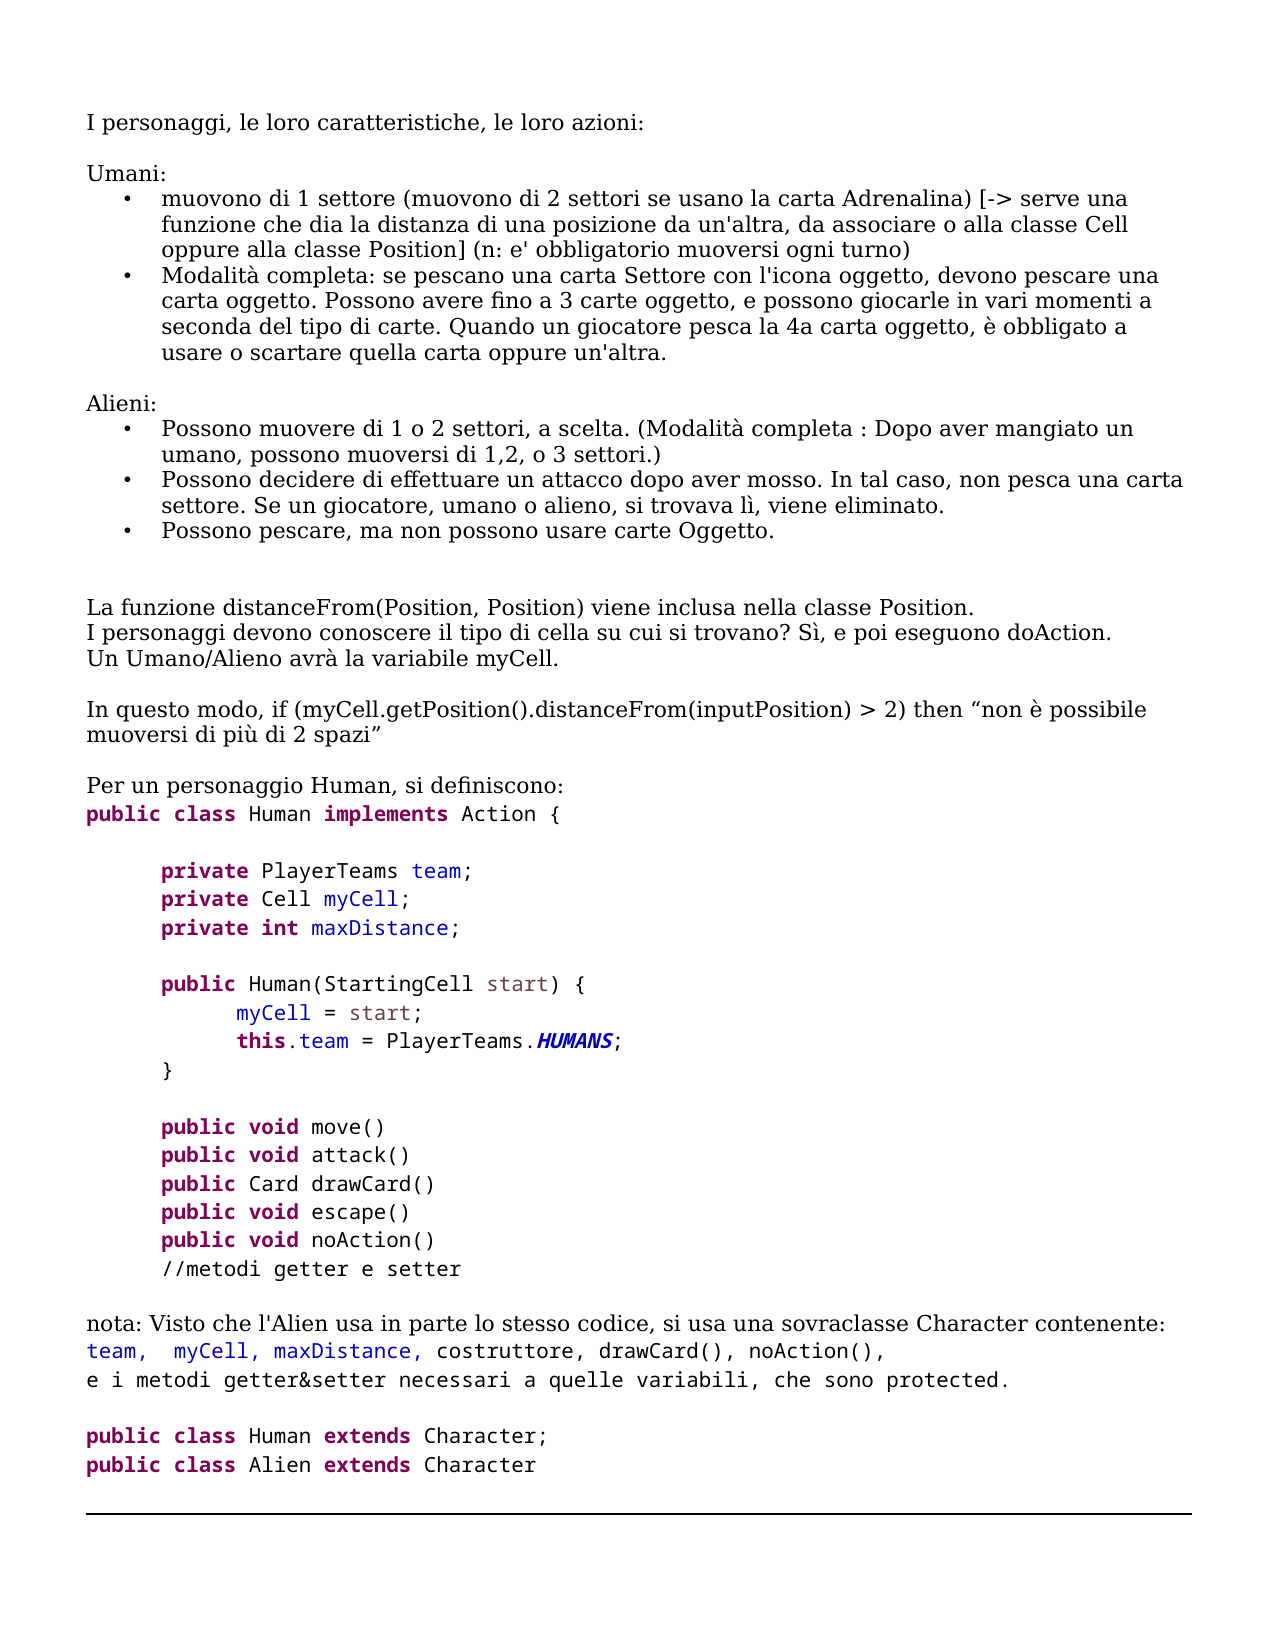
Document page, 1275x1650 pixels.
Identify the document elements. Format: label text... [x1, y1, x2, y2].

list Modalità completa: se pescano una carta Settore con l'icona oggetto, devono pescare una carta oggetto. Possono avere fino a 3 carte oggetto, e possono giocarle in vari momenti a seconda del tipo di carte. Quando un giocatore pesca la 4a carta oggetto, è obbligato a usare o scartare quella carta oppure un'altra. [123, 263, 1192, 365]
list muovono di 1 settore (muovono di 2 settori se usano la carta Adrenalina) [-> serve una funzione che dia la distanza di una posizione da un'altra, da associare o alla classe Cell oppure alla classe Position] (n: e' obbligatorio muoversi ogni turno) [123, 186, 1192, 263]
list Possono decidere di effettuare un attacco dopo aver mosso. In tal caso, non pesca una carta settore. Se un giocatore, umano o alieno, si trovava lì, viene eliminato. [123, 467, 1192, 518]
text nota: Visto che l'Alien usa in parte lo stesso codice, si usa una sovraclasse Character contenente: team, myCell, maxDistance, costruttore, drawCard(), noAction(), [86, 1311, 1192, 1365]
text //metodi getter e setter [86, 1254, 1192, 1282]
text public void attack() [86, 1140, 1192, 1169]
list Possono pescare, ma non possono usare carte Oggetto. [123, 518, 1192, 544]
text public class Human extends Character; [86, 1422, 1192, 1450]
text private PlayerTeams team; [86, 856, 1192, 884]
text public class Alien extends Character [86, 1450, 1192, 1478]
text public class Human implements Action { [86, 799, 1192, 827]
text La funzione distanceFrom(Position, Position) viene inclusa nella classe Position. [86, 595, 1192, 620]
text myCell = start; [86, 998, 1192, 1026]
text Alieni: [86, 391, 1192, 416]
text public Card drawCard() [86, 1169, 1192, 1197]
text private Cell myCell; [86, 884, 1192, 913]
text I personaggi, le loro caratteristiche, le loro azioni: [86, 110, 1192, 135]
text public void noAction() [86, 1226, 1192, 1254]
text public void escape() [86, 1197, 1192, 1226]
list Possono muovere di 1 o 2 settori, a scelta. (Modalità completa : Dopo aver mangiato un umano, possono muoversi di 1,2, o 3 settori.) [123, 416, 1192, 467]
text In questo modo, if (myCell.getPosition().distanceFrom(inputPosition) > 2) then “non è possibile muoversi di più di 2 spazi” [86, 697, 1192, 748]
text e i metodi getter&setter necessari a quelle variabili, che sono protected. [86, 1365, 1192, 1393]
text public Human(StartingCell start) { [86, 969, 1192, 998]
text I personaggi devono conoscere il tipo di cella su cui si trovano? Sì, e poi eseguono doAction. [86, 620, 1192, 646]
text Umani: [86, 161, 1192, 186]
text public void move() [86, 1112, 1192, 1140]
text Un Umano/Alieno avrà la variabile myCell. [86, 646, 1192, 671]
text this.team = PlayerTeams.HUMANS; [86, 1026, 1192, 1055]
text } [86, 1055, 1192, 1083]
text private int maxDistance; [86, 913, 1192, 941]
text Per un personaggio Human, si definiscono: [86, 773, 1192, 799]
